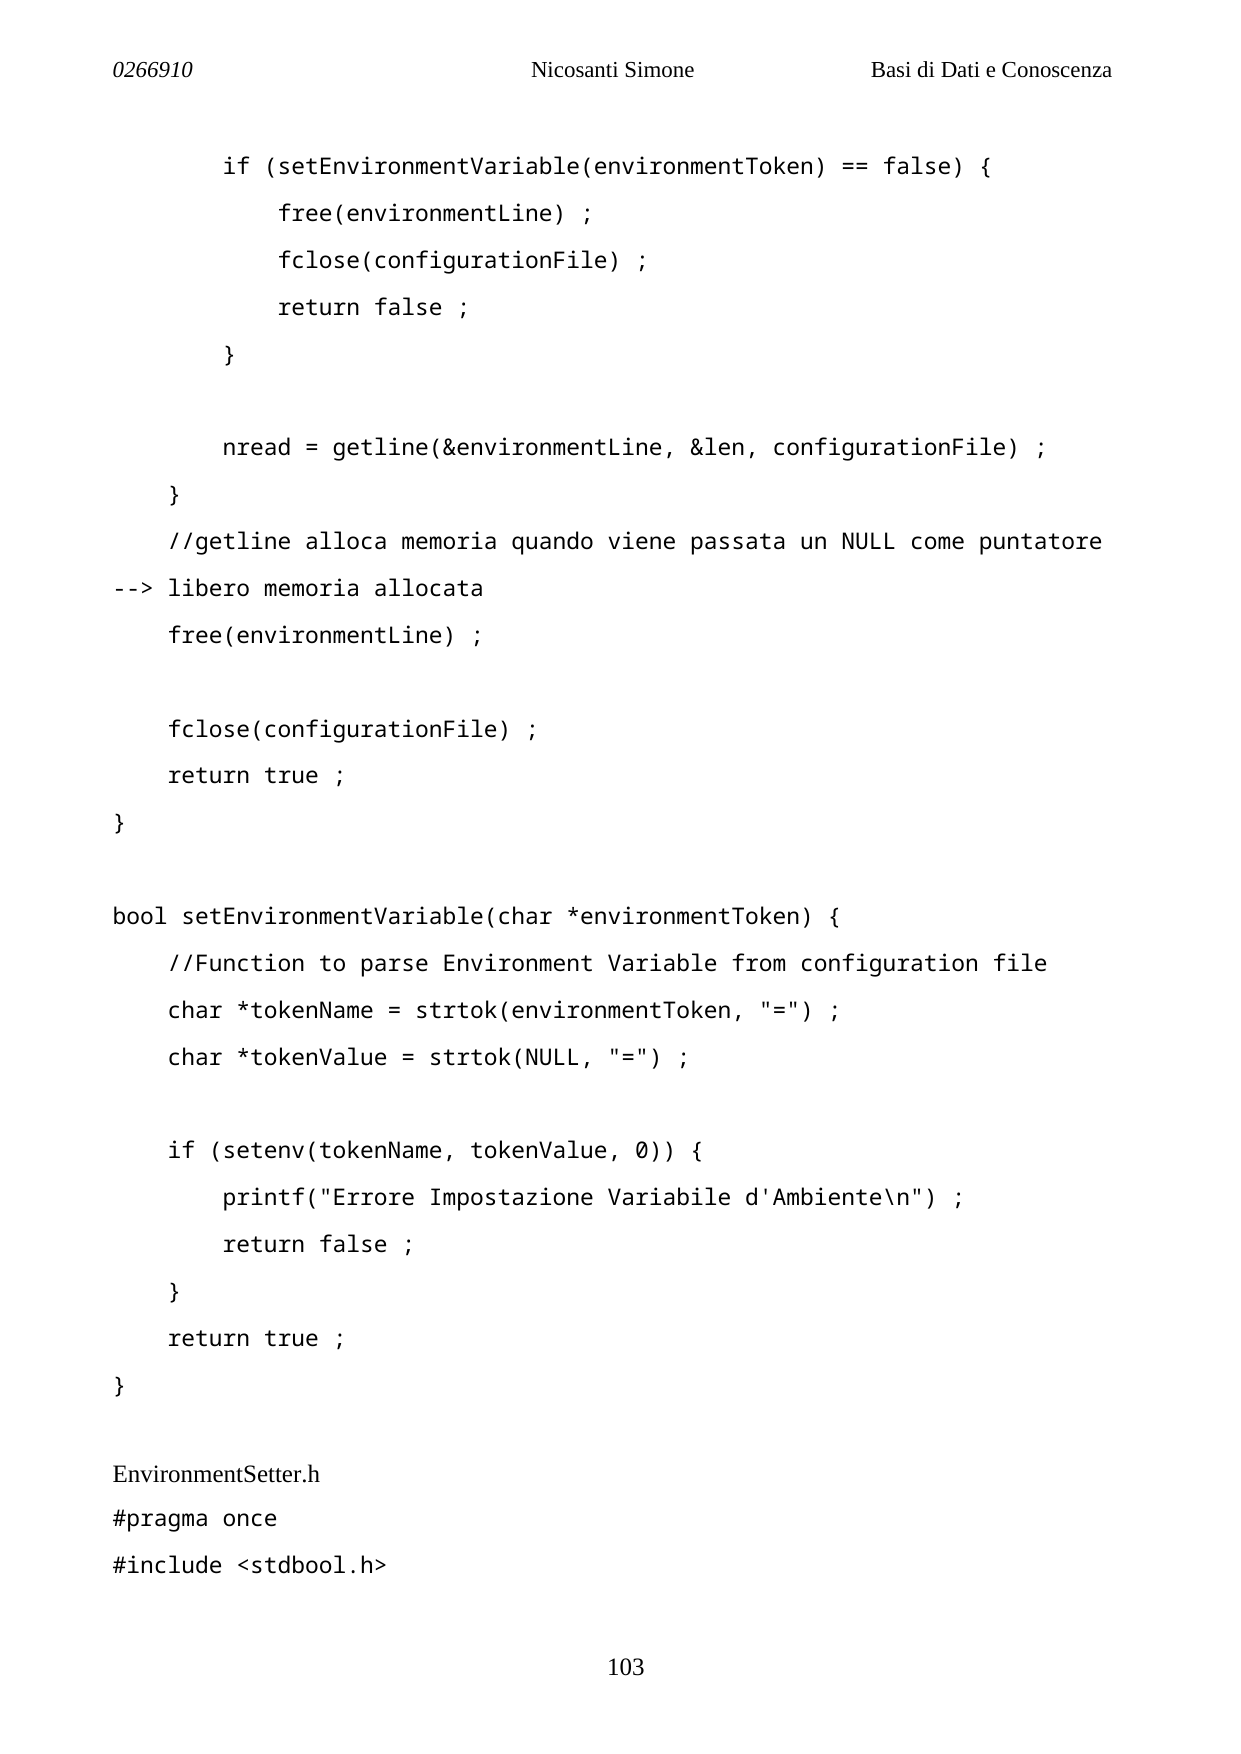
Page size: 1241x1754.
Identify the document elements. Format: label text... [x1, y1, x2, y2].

text if (setEnvironmentVariable(environmentToken) == false) { [112, 150, 1128, 181]
text char *tokenName = strtok(environmentToken, "=") ; [112, 994, 1128, 1025]
text if (setenv(tokenName, tokenValue, 0)) { [112, 1134, 1128, 1166]
text printf("Errore Impostazione Variabile d'Ambiente\n") ; [112, 1181, 1128, 1212]
text return false ; [112, 291, 1128, 322]
text char *tokenValue = strtok(NULL, "=") ; [112, 1041, 1128, 1072]
text } [112, 1369, 1128, 1400]
text bool setEnvironmentVariable(char *environmentToken) { [112, 900, 1128, 931]
text #include <stdbool.h> [112, 1549, 1128, 1580]
text return false ; [112, 1228, 1128, 1259]
text } [112, 478, 1128, 509]
text fclose(configurationFile) ; [112, 244, 1128, 275]
text //getline alloca memoria quando viene passata un NULL come puntatore --> libero memoria allocata [112, 525, 1128, 603]
text fclose(configurationFile) ; [112, 712, 1128, 744]
text } [112, 1275, 1128, 1306]
text } [112, 806, 1128, 837]
text #pragma once [112, 1502, 1128, 1533]
text EnvironmentSetter.h [112, 1459, 1128, 1487]
text nread = getline(&environmentLine, &len, configurationFile) ; [112, 431, 1128, 462]
text free(environmentLine) ; [112, 197, 1128, 228]
text free(environmentLine) ; [112, 619, 1128, 650]
text return true ; [112, 759, 1128, 791]
text } [112, 337, 1128, 369]
text return true ; [112, 1322, 1128, 1353]
text //Function to parse Environment Variable from configuration file [112, 947, 1128, 978]
